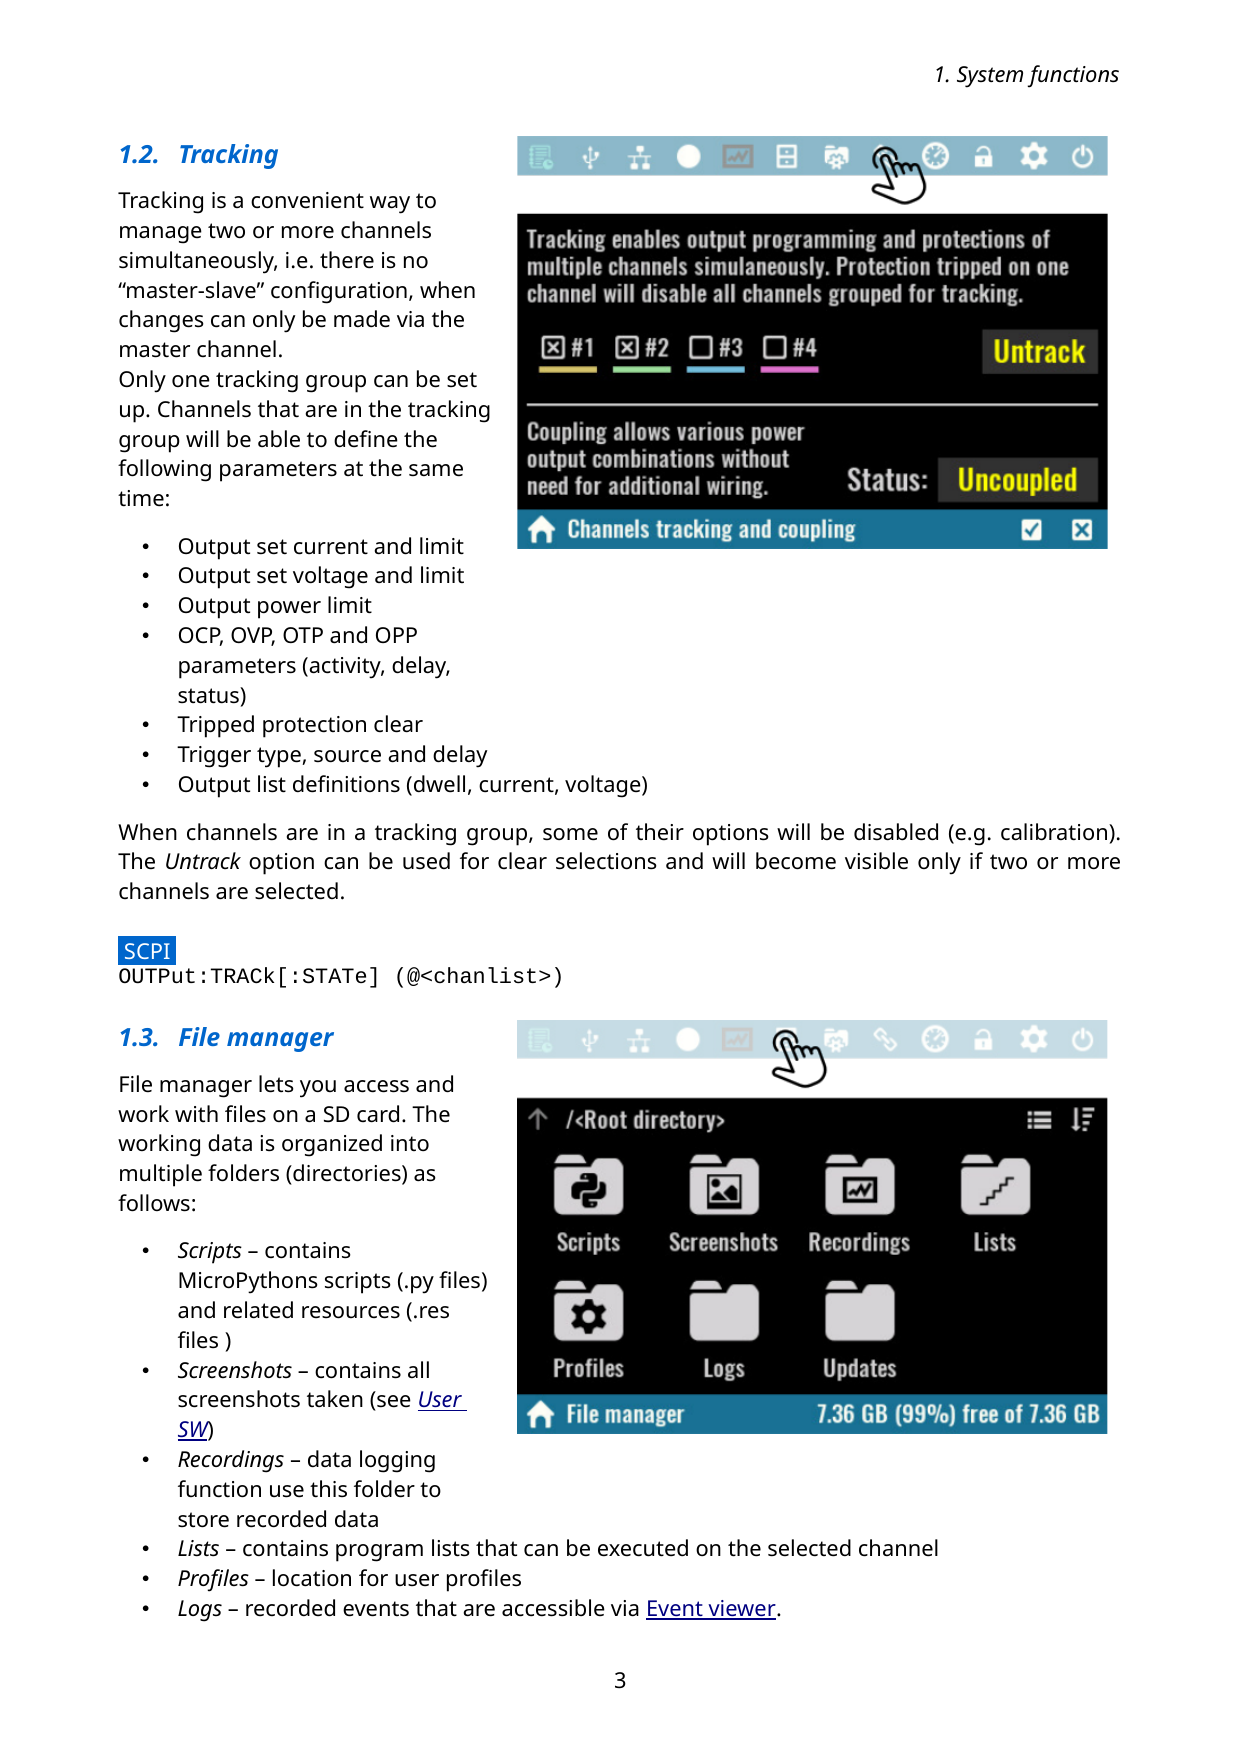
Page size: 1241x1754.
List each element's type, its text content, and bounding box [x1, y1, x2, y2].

table_header [502, 1020, 1123, 1533]
table_header File manager File manager lets you access and work with files on a SD card. The working data is organized into multiple folders (directories) as follows: Scripts – contains MicroPythons scripts (.py files) and related resources (.res files ) Screenshots – contains all screenshots taken (see User SW) Recordings – data logging function use this folder to store recorded data [118, 1020, 502, 1533]
list Logs – recorded events that are accessible via Event viewer. [142, 1593, 1110, 1623]
picture [517, 1020, 1108, 1434]
list Lists – contains program lists that can be executed on the selected channel [142, 1533, 1110, 1563]
list Profiles – location for user profiles [142, 1563, 1110, 1593]
picture [517, 136, 1108, 549]
table_header [502, 136, 1123, 709]
table_header Tracking Tracking is a convenient way to manage two or more channels simultaneously, i.e. there is no “master-slave” configuration, when changes can only be made via the master channel. Only one tracking group can be set up. Channels that are in the tracking group will be able to define the following parameters at the same time: Output set current and limit Output set voltage and limit Output power limit OCP, OVP, OTP and OPP parameters (activity, delay, status) [118, 136, 502, 709]
table_cell Tripped protection clear Trigger type, source and delay Output list definitions (dwell, current, voltage) When channels are in a tracking group, some of their options will be disabled (e.g. calibration). The Untrack option can be used for clear selections and will become visible only if two or more channels are selected. SCPI OUTPut:TRACk[:STATe] (@<chanlist>) [118, 709, 1123, 990]
